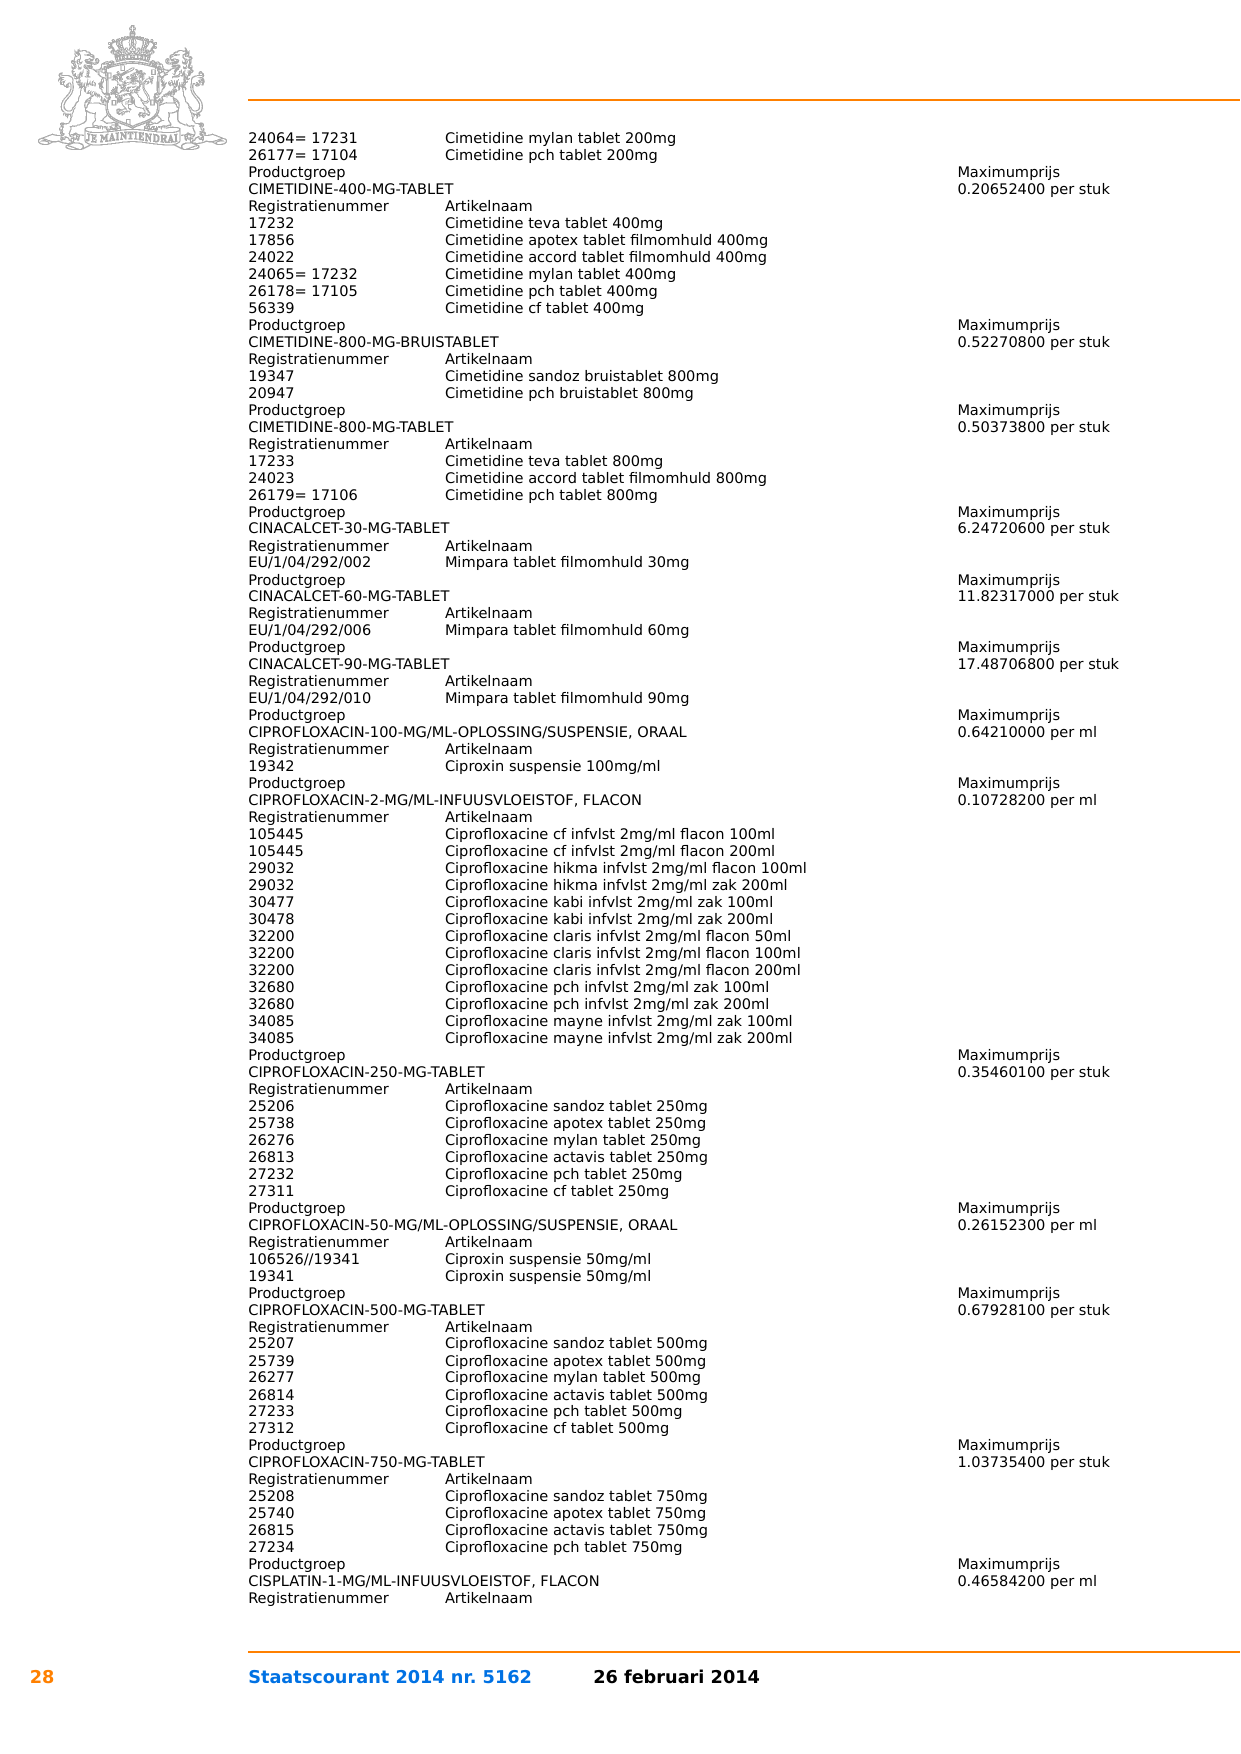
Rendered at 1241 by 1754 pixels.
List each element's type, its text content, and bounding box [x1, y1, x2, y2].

table_cell Maximumprijs [951, 317, 1163, 334]
table_cell Ciprofloxacine mayne infvlst 2mg/ml zak 100ml [439, 1013, 951, 1030]
table_cell Cimetidine pch tablet 800mg [439, 486, 951, 503]
table_cell EU/1/04/292/010 [248, 690, 439, 707]
table_cell 19347 [248, 368, 439, 384]
table_cell 17.48706800 per stuk [951, 656, 1163, 673]
table_cell [951, 1471, 1163, 1488]
table_cell 6.24720600 per stuk [951, 520, 1163, 537]
table_cell Maximumprijs [951, 164, 1163, 181]
table_cell Ciproxin suspensie 100mg/ml [439, 758, 951, 775]
table_cell 24065= 17232 [248, 266, 439, 283]
table_cell 0.50373800 per stuk [951, 419, 1163, 436]
table_cell 27233 [248, 1403, 439, 1420]
table_cell [951, 486, 1163, 503]
table_cell 27232 [248, 1166, 439, 1183]
table_cell 27312 [248, 1420, 439, 1437]
table_cell Registratienummer [248, 741, 439, 758]
table_cell Artikelnaam [439, 1471, 951, 1488]
table_cell Ciprofloxacine cf infvlst 2mg/ml flacon 100ml [439, 826, 951, 843]
table_cell CINACALCET-90-MG-TABLET [248, 656, 951, 673]
table_cell 24064= 17231 [248, 130, 439, 147]
table_cell Cimetidine mylan tablet 400mg [439, 266, 951, 283]
table_cell Artikelnaam [439, 673, 951, 690]
table_cell [951, 554, 1163, 571]
table_cell [951, 385, 1163, 402]
table_cell 105445 [248, 843, 439, 860]
table_cell 26814 [248, 1386, 439, 1403]
table_cell [951, 1403, 1163, 1420]
table_cell Registratienummer [248, 673, 439, 690]
table_cell [439, 1437, 951, 1454]
table_cell [951, 1115, 1163, 1132]
table_cell [951, 266, 1163, 283]
table_cell [951, 1081, 1163, 1098]
table_cell Ciprofloxacine apotex tablet 250mg [439, 1115, 951, 1132]
table_cell Ciprofloxacine actavis tablet 500mg [439, 1386, 951, 1403]
table_cell 32200 [248, 945, 439, 962]
table_cell Artikelnaam [439, 741, 951, 758]
table_cell [951, 673, 1163, 690]
table_cell Ciprofloxacine actavis tablet 750mg [439, 1522, 951, 1539]
table_cell 27311 [248, 1183, 439, 1199]
table_cell 20947 [248, 385, 439, 402]
table_cell [951, 860, 1163, 877]
table_cell [951, 1098, 1163, 1115]
table_cell 26813 [248, 1149, 439, 1166]
table_cell 24023 [248, 470, 439, 486]
table_cell Registratienummer [248, 1590, 439, 1607]
table_cell Cimetidine pch tablet 400mg [439, 283, 951, 300]
table_cell [439, 1556, 951, 1573]
table_cell [439, 707, 951, 724]
table_cell Maximumprijs [951, 1556, 1163, 1573]
table_cell [951, 1420, 1163, 1437]
table_cell Registratienummer [248, 1081, 439, 1098]
table_cell [951, 351, 1163, 368]
table_cell Ciprofloxacine cf infvlst 2mg/ml flacon 200ml [439, 843, 951, 860]
table_cell 17232 [248, 215, 439, 232]
table_cell [951, 436, 1163, 452]
table_cell [951, 911, 1163, 928]
table_cell Ciprofloxacine sandoz tablet 750mg [439, 1488, 951, 1505]
table_cell Ciprofloxacine apotex tablet 500mg [439, 1353, 951, 1369]
table_cell Maximumprijs [951, 1047, 1163, 1064]
table_cell Ciprofloxacine claris infvlst 2mg/ml flacon 100ml [439, 945, 951, 962]
table_cell CIPROFLOXACIN-50-MG/ML-OPLOSSING/SUSPENSIE, ORAAL [248, 1217, 951, 1233]
table_cell [951, 962, 1163, 979]
table_cell 32200 [248, 928, 439, 945]
table_cell [951, 232, 1163, 249]
table_cell [951, 198, 1163, 215]
table_cell Registratienummer [248, 1319, 439, 1335]
table_cell 29032 [248, 860, 439, 877]
table_cell Maximumprijs [951, 707, 1163, 724]
table_cell 56339 [248, 300, 439, 317]
table_cell 30477 [248, 894, 439, 911]
table_cell [951, 283, 1163, 300]
table_cell CIPROFLOXACIN-2-MG/ML-INFUUSVLOEISTOF, FLACON [248, 792, 951, 809]
table_cell Registratienummer [248, 538, 439, 554]
table_cell [951, 894, 1163, 911]
table_cell Ciprofloxacine actavis tablet 250mg [439, 1149, 951, 1166]
table_cell 25208 [248, 1488, 439, 1505]
table_cell 17856 [248, 232, 439, 249]
table_cell [951, 249, 1163, 266]
table_cell [951, 1505, 1163, 1522]
table_cell 26277 [248, 1369, 439, 1386]
table_cell 0.64210000 per ml [951, 724, 1163, 741]
table_cell [951, 1386, 1163, 1403]
table_cell [951, 368, 1163, 384]
table_cell Ciprofloxacine pch tablet 250mg [439, 1166, 951, 1183]
table_cell Ciprofloxacine claris infvlst 2mg/ml flacon 200ml [439, 962, 951, 979]
table_cell Productgroep [248, 1047, 439, 1064]
table_cell CIMETIDINE-800-MG-BRUISTABLET [248, 334, 951, 351]
table_cell Mimpara tablet filmomhuld 30mg [439, 554, 951, 571]
table_cell Maximumprijs [951, 639, 1163, 656]
picture [38, 25, 227, 150]
table_cell Artikelnaam [439, 1234, 951, 1251]
table_cell Cimetidine pch tablet 200mg [439, 147, 951, 164]
table_cell 34085 [248, 1013, 439, 1030]
table_cell Artikelnaam [439, 1590, 951, 1607]
table_cell 0.52270800 per stuk [951, 334, 1163, 351]
table_cell 24022 [248, 249, 439, 266]
table_cell [951, 1132, 1163, 1149]
table_cell Productgroep [248, 402, 439, 418]
table_cell Registratienummer [248, 436, 439, 452]
table_cell Ciprofloxacine mylan tablet 500mg [439, 1369, 951, 1386]
table_cell Registratienummer [248, 809, 439, 826]
table_cell Cimetidine pch bruistablet 800mg [439, 385, 951, 402]
table_cell 0.35460100 per stuk [951, 1064, 1163, 1081]
table_cell Cimetidine accord tablet filmomhuld 800mg [439, 470, 951, 486]
table_cell 0.46584200 per ml [951, 1573, 1163, 1590]
table_cell [951, 1030, 1163, 1047]
table_cell Registratienummer [248, 1234, 439, 1251]
table_cell 29032 [248, 877, 439, 894]
table_cell 32680 [248, 996, 439, 1013]
table_cell [951, 996, 1163, 1013]
table_cell [951, 758, 1163, 775]
table_cell [439, 775, 951, 792]
table_cell Productgroep [248, 1285, 439, 1301]
table_cell Registratienummer [248, 351, 439, 368]
table_cell Artikelnaam [439, 1319, 951, 1335]
table_cell [951, 215, 1163, 232]
table_cell Ciprofloxacine apotex tablet 750mg [439, 1505, 951, 1522]
table_cell EU/1/04/292/002 [248, 554, 439, 571]
table_cell 17233 [248, 453, 439, 469]
table_cell Ciprofloxacine mylan tablet 250mg [439, 1132, 951, 1149]
table_cell 0.67928100 per stuk [951, 1301, 1163, 1318]
table_cell CIPROFLOXACIN-750-MG-TABLET [248, 1454, 951, 1471]
table_cell Artikelnaam [439, 436, 951, 452]
table_cell 26815 [248, 1522, 439, 1539]
table_cell Mimpara tablet filmomhuld 90mg [439, 690, 951, 707]
table_cell 26179= 17106 [248, 486, 439, 503]
table_cell [951, 1251, 1163, 1267]
table_cell 25740 [248, 1505, 439, 1522]
table_cell [951, 928, 1163, 945]
table_cell Ciprofloxacine pch infvlst 2mg/ml zak 100ml [439, 979, 951, 996]
table_cell Ciprofloxacine claris infvlst 2mg/ml flacon 50ml [439, 928, 951, 945]
table_cell Productgroep [248, 775, 439, 792]
table_cell Maximumprijs [951, 1200, 1163, 1217]
table_cell CIPROFLOXACIN-250-MG-TABLET [248, 1064, 951, 1081]
table_cell Registratienummer [248, 198, 439, 215]
table_cell Registratienummer [248, 1471, 439, 1488]
table_cell Artikelnaam [439, 809, 951, 826]
table_cell Artikelnaam [439, 351, 951, 368]
table_cell Ciprofloxacine pch tablet 750mg [439, 1539, 951, 1556]
table_cell 27234 [248, 1539, 439, 1556]
table_cell 25206 [248, 1098, 439, 1115]
table_cell CIPROFLOXACIN-100-MG/ML-OPLOSSING/SUSPENSIE, ORAAL [248, 724, 951, 741]
table_cell [951, 605, 1163, 622]
table_cell Maximumprijs [951, 504, 1163, 520]
table_cell Cimetidine accord tablet filmomhuld 400mg [439, 249, 951, 266]
table_cell 26178= 17105 [248, 283, 439, 300]
table_cell Ciprofloxacine kabi infvlst 2mg/ml zak 200ml [439, 911, 951, 928]
table_cell [439, 164, 951, 181]
table_cell Ciprofloxacine hikma infvlst 2mg/ml zak 200ml [439, 877, 951, 894]
table_cell CIMETIDINE-400-MG-TABLET [248, 181, 951, 198]
table_cell [951, 741, 1163, 758]
table_cell [951, 1335, 1163, 1352]
table_cell Productgroep [248, 1200, 439, 1217]
table_cell [951, 1183, 1163, 1199]
table_cell [951, 1166, 1163, 1183]
table_cell 26276 [248, 1132, 439, 1149]
table_cell Registratienummer [248, 605, 439, 622]
table_cell Cimetidine teva tablet 800mg [439, 453, 951, 469]
table_cell 34085 [248, 1030, 439, 1047]
table_cell CISPLATIN-1-MG/ML-INFUUSVLOEISTOF, FLACON [248, 1573, 951, 1590]
table_cell Ciprofloxacine sandoz tablet 500mg [439, 1335, 951, 1352]
table_cell Ciprofloxacine cf tablet 500mg [439, 1420, 951, 1437]
table_cell Productgroep [248, 317, 439, 334]
table_cell [951, 1234, 1163, 1251]
table_cell [439, 1047, 951, 1064]
table_cell Maximumprijs [951, 1437, 1163, 1454]
table_cell 30478 [248, 911, 439, 928]
table_cell [439, 639, 951, 656]
table_cell Artikelnaam [439, 538, 951, 554]
table_cell [439, 402, 951, 418]
table_cell Cimetidine sandoz bruistablet 800mg [439, 368, 951, 384]
table_cell 11.82317000 per stuk [951, 588, 1163, 605]
table_cell 25207 [248, 1335, 439, 1352]
table_cell [951, 826, 1163, 843]
table_cell [951, 1369, 1163, 1386]
table_cell [439, 571, 951, 588]
table_cell Ciprofloxacine hikma infvlst 2mg/ml flacon 100ml [439, 860, 951, 877]
table_cell Artikelnaam [439, 1081, 951, 1098]
table_cell [951, 979, 1163, 996]
table_cell [951, 300, 1163, 317]
table_cell [951, 945, 1163, 962]
table_cell Ciprofloxacine pch tablet 500mg [439, 1403, 951, 1420]
table_cell Productgroep [248, 164, 439, 181]
table_cell Productgroep [248, 504, 439, 520]
table_cell [951, 1268, 1163, 1284]
table_cell 105445 [248, 826, 439, 843]
table_cell Cimetidine cf tablet 400mg [439, 300, 951, 317]
table_cell [951, 1488, 1163, 1505]
table_cell CINACALCET-60-MG-TABLET [248, 588, 951, 605]
table_cell CINACALCET-30-MG-TABLET [248, 520, 951, 537]
table_cell 0.10728200 per ml [951, 792, 1163, 809]
table_cell [951, 690, 1163, 707]
table_cell Ciproxin suspensie 50mg/ml [439, 1251, 951, 1267]
table_cell CIMETIDINE-800-MG-TABLET [248, 419, 951, 436]
table_cell 0.26152300 per ml [951, 1217, 1163, 1233]
table_cell [951, 470, 1163, 486]
table_cell 19342 [248, 758, 439, 775]
table_cell Productgroep [248, 639, 439, 656]
table_cell 26177= 17104 [248, 147, 439, 164]
table_cell [951, 1539, 1163, 1556]
table_cell 25738 [248, 1115, 439, 1132]
table_cell [951, 453, 1163, 469]
table_cell [951, 1149, 1163, 1166]
table_cell Maximumprijs [951, 402, 1163, 418]
table_cell Productgroep [248, 1437, 439, 1454]
table_cell [951, 809, 1163, 826]
table_cell Ciprofloxacine pch infvlst 2mg/ml zak 200ml [439, 996, 951, 1013]
table_cell [439, 317, 951, 334]
table_cell [951, 130, 1163, 147]
table_cell Artikelnaam [439, 198, 951, 215]
table_cell Cimetidine teva tablet 400mg [439, 215, 951, 232]
table_cell Ciproxin suspensie 50mg/ml [439, 1268, 951, 1284]
table_cell CIPROFLOXACIN-500-MG-TABLET [248, 1301, 951, 1318]
table_cell EU/1/04/292/006 [248, 622, 439, 639]
table_cell 0.20652400 per stuk [951, 181, 1163, 198]
table_cell Productgroep [248, 707, 439, 724]
table_cell 32200 [248, 962, 439, 979]
table_cell 106526//19341 [248, 1251, 439, 1267]
table_cell [951, 1319, 1163, 1335]
table_cell Ciprofloxacine mayne infvlst 2mg/ml zak 200ml [439, 1030, 951, 1047]
table_cell Maximumprijs [951, 775, 1163, 792]
table_cell Artikelnaam [439, 605, 951, 622]
table_cell [951, 1353, 1163, 1369]
table_cell Maximumprijs [951, 571, 1163, 588]
table_cell Productgroep [248, 571, 439, 588]
table_cell [951, 1522, 1163, 1539]
table_cell 32680 [248, 979, 439, 996]
table_cell 1.03735400 per stuk [951, 1454, 1163, 1471]
table_cell [951, 147, 1163, 164]
table_cell [951, 538, 1163, 554]
table_cell Cimetidine mylan tablet 200mg [439, 130, 951, 147]
table_cell Maximumprijs [951, 1285, 1163, 1301]
table_cell [439, 1285, 951, 1301]
table_cell 25739 [248, 1353, 439, 1369]
table_cell Mimpara tablet filmomhuld 60mg [439, 622, 951, 639]
table_cell [439, 1200, 951, 1217]
table_cell [439, 504, 951, 520]
table_cell Productgroep [248, 1556, 439, 1573]
table_cell Ciprofloxacine kabi infvlst 2mg/ml zak 100ml [439, 894, 951, 911]
table_cell [951, 843, 1163, 860]
table_cell Cimetidine apotex tablet filmomhuld 400mg [439, 232, 951, 249]
table_cell [951, 622, 1163, 639]
table_cell [951, 1590, 1163, 1607]
table_cell [951, 1013, 1163, 1030]
table_cell 19341 [248, 1268, 439, 1284]
table_cell Ciprofloxacine sandoz tablet 250mg [439, 1098, 951, 1115]
table_cell [951, 877, 1163, 894]
table_cell Ciprofloxacine cf tablet 250mg [439, 1183, 951, 1199]
